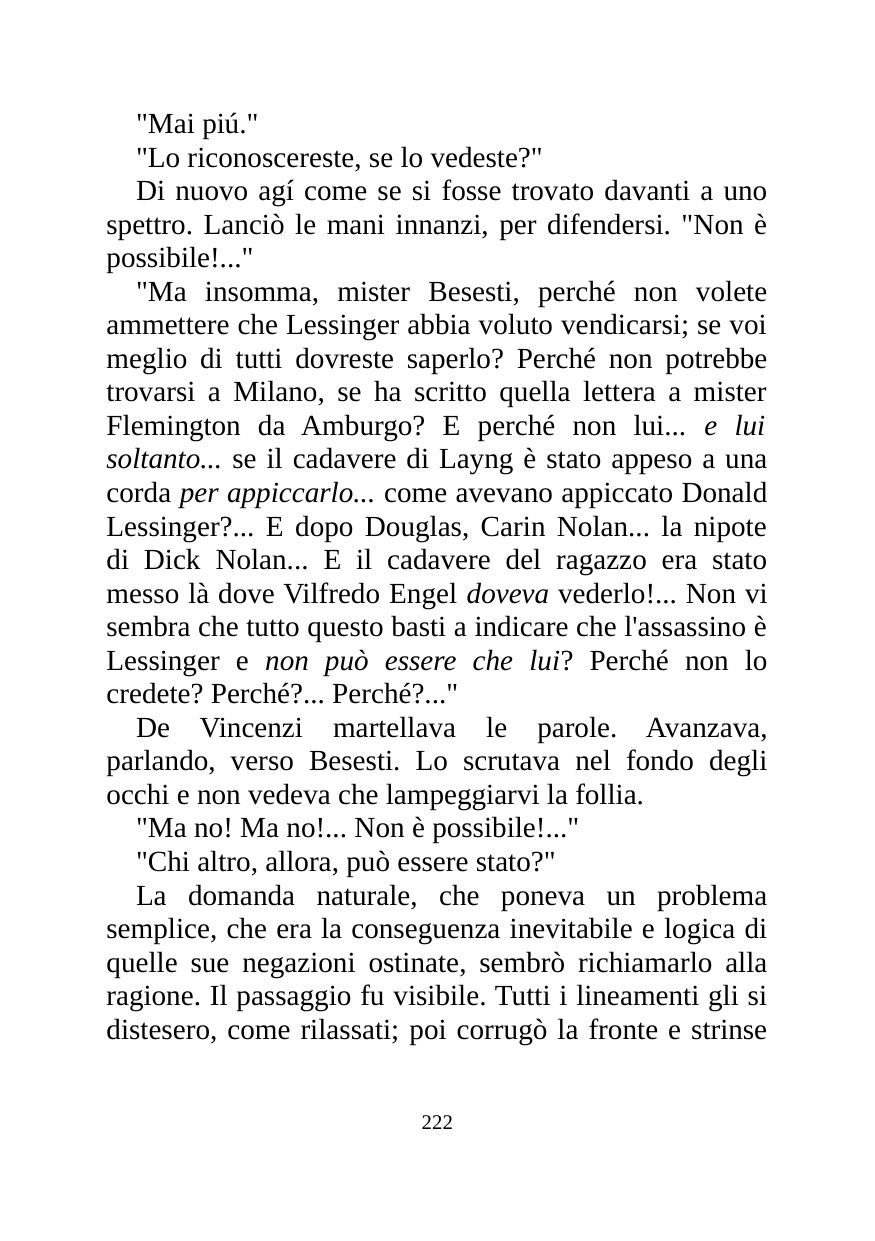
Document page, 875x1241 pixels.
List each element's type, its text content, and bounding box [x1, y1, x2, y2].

text "Ma no! Ma no!... Non è possibile!..." [106, 811, 768, 844]
text "Mai piú." [106, 106, 768, 140]
text De Vincenzi martellava le parole. Avanzava, parlando, verso Besesti. Lo scrutava nel fondo degli occhi e non vedeva che lampeggiarvi la follia. [106, 710, 768, 811]
text La domanda naturale, che poneva un problema semplice, che era la conseguenza inevitabile e logica di quelle sue negazioni ostinate, sembrò richiamarlo alla ragione. Il passaggio fu visibile. Tutti i lineamenti gli si distesero, come rilassati; poi corrugò la fronte e strinse [106, 878, 768, 1045]
text "Lo riconoscereste, se lo vedeste?" [106, 140, 768, 173]
text Di nuovo agí come se si fosse trovato davanti a uno spettro. Lanciò le mani innanzi, per difendersi. "Non è possibile!..." [106, 173, 768, 274]
text "Chi altro, allora, può essere stato?" [106, 844, 768, 878]
text "Ma insomma, mister Besesti, perché non volete ammettere che Lessinger abbia voluto vendicarsi; se voi meglio di tutti dovreste saperlo? Perché non potrebbe trovarsi a Milano, se ha scritto quella lettera a mister Flemington da Amburgo? E perché non lui... e lui soltanto... se il cadavere di Layng è stato appeso a una corda per appiccarlo... come avevano appiccato Donald Lessinger?... E dopo Douglas, Carin Nolan... la nipote di Dick Nolan... E il cadavere del ragazzo era stato messo là dove Vilfredo Engel doveva vederlo!... Non vi sembra che tutto questo basti a indicare che l'assassino è Lessinger e non può essere che lui? Perché non lo credete? Perché?... Perché?..." [106, 274, 768, 710]
